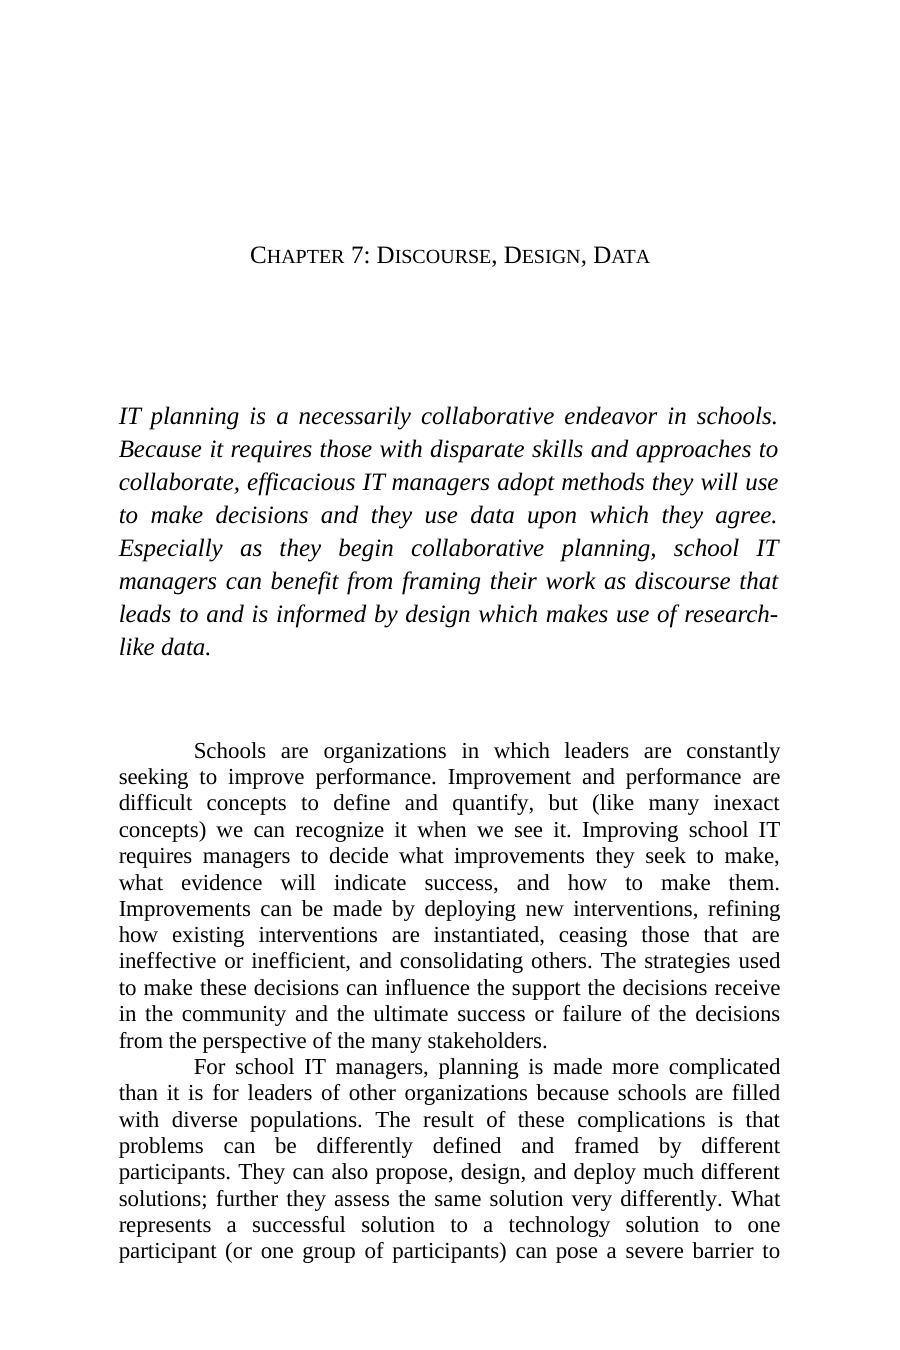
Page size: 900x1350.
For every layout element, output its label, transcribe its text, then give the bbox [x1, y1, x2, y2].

text Schools are organizations in which leaders are constantly seeking to improve performance. Improvement and performance are difficult concepts to define and quantify, but (like many inexact concepts) we can recognize it when we see it. Improving school IT requires managers to decide what improvements they seek to make, what evidence will indicate success, and how to make them. Improvements can be made by deploying new interventions, refining how existing interventions are instantiated, ceasing those that are ineffective or inefficient, and consolidating others. The strategies used to make these decisions can influence the support the decisions receive in the community and the ultimate success or failure of the decisions from the perspective of the many stakeholders. [118, 737, 781, 1053]
text For school IT managers, planning is made more complicated than it is for leaders of other organizations because schools are filled with diverse populations. The result of these complications is that problems can be differently defined and framed by different participants. They can also propose, design, and deploy much different solutions; further they assess the same solution very differently. What represents a successful solution to a technology solution to one participant (or one group of participants) can pose a severe barrier to [118, 1053, 781, 1264]
subtitle Chapter 7: Discourse, Design, Data [118, 241, 781, 269]
text IT planning is a necessarily collaborative endeavor in schools. Because it requires those with disparate skills and approaches to collaborate, efficacious IT managers adopt methods they will use to make decisions and they use data upon which they agree. Especially as they begin collaborative planning, school IT managers can benefit from framing their work as discourse that leads to and is informed by design which makes use of research-like data. [118, 401, 781, 661]
